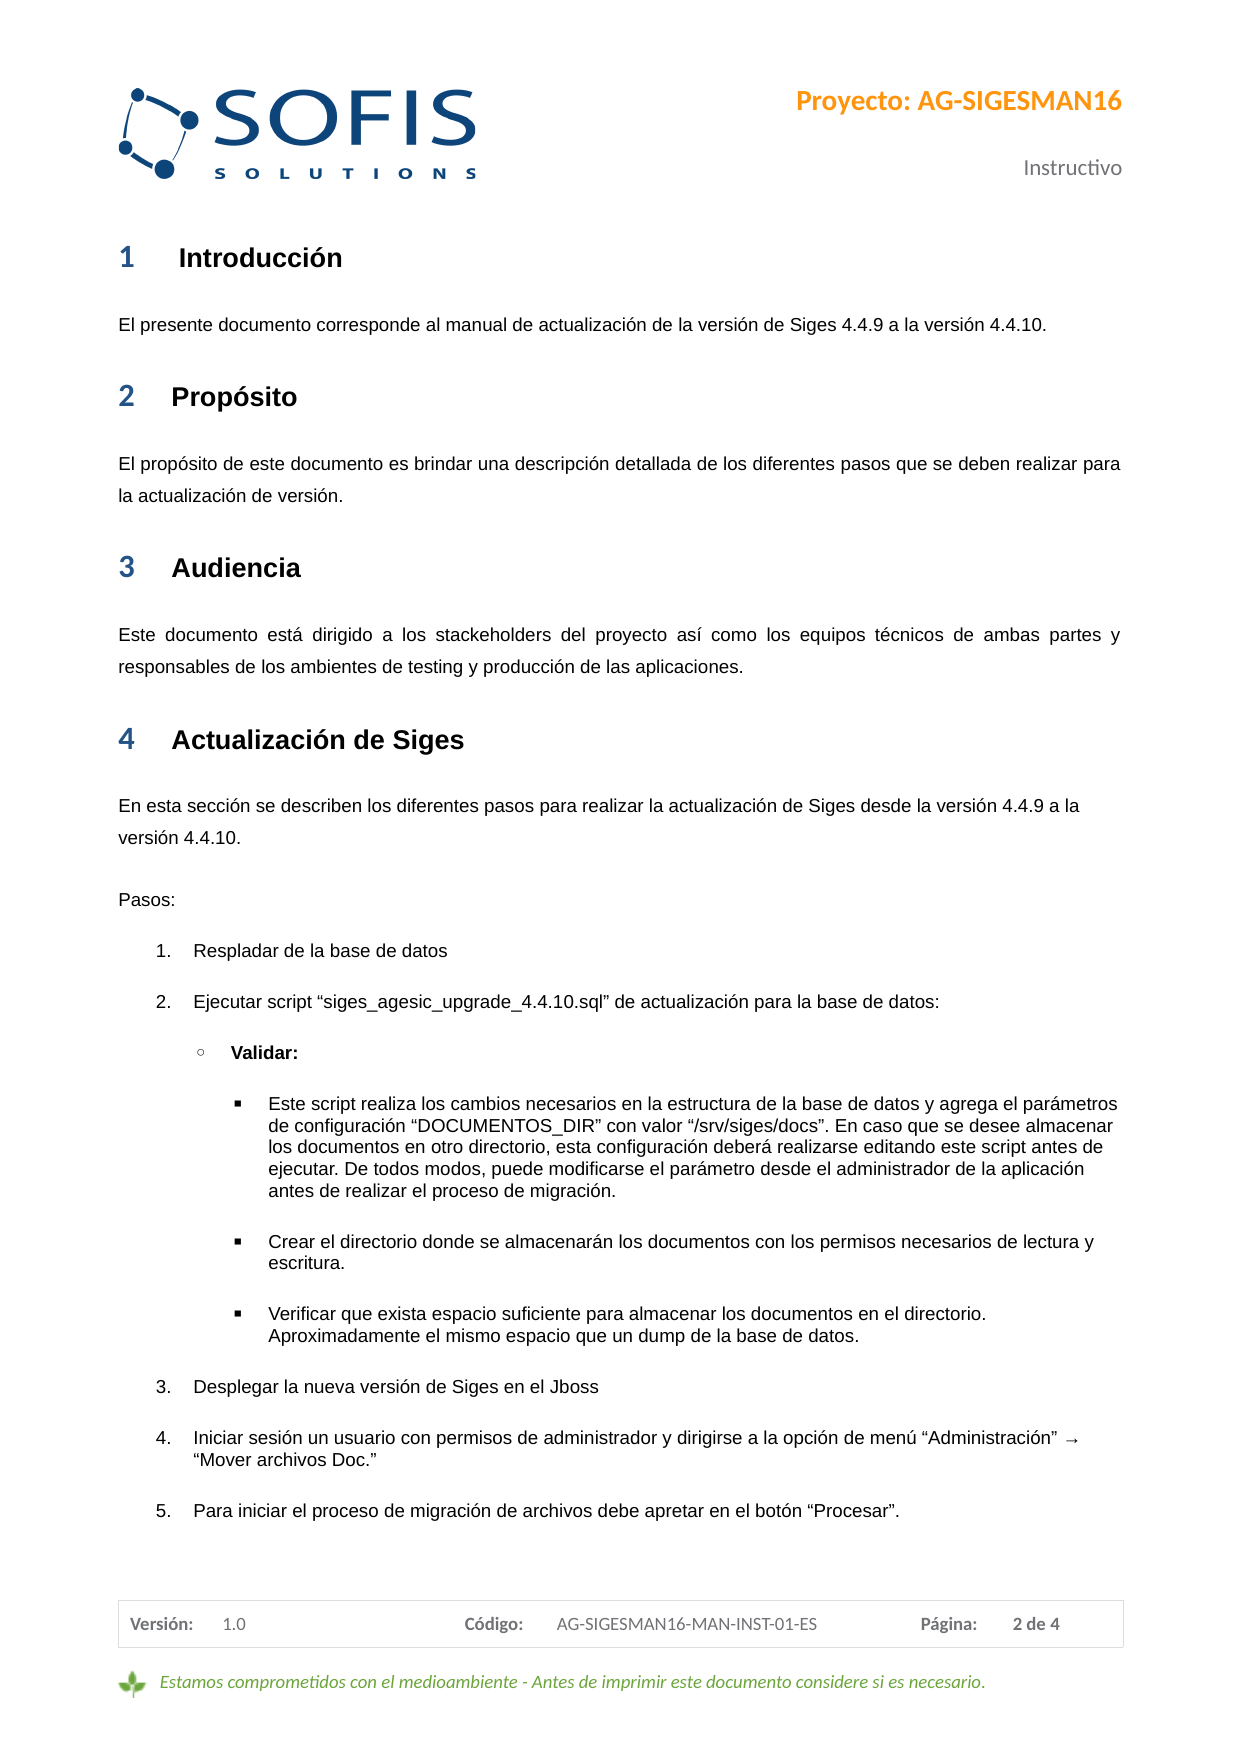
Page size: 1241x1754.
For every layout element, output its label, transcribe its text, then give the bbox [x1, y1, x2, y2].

subtitle Audiencia [118, 546, 1122, 586]
list Validar: [193, 1042, 1122, 1064]
list Para iniciar el proceso de migración de archivos debe apretar en el botón “Procesar”. [156, 1499, 1122, 1521]
list Verificar que exista espacio suficiente para almacenar los documentos en el directorio. Aproximadamente el mismo espacio que un dump de la base de datos. [231, 1303, 1122, 1346]
subtitle Propósito [118, 375, 1122, 415]
text En esta sección se describen los diferentes pasos para realizar la actualización de Siges desde la versión 4.4.9 a la versión 4.4.10. [118, 795, 1122, 849]
list Respladar de la base de datos [156, 940, 1122, 961]
text El propósito de este documento es brindar una descripción detallada de los diferentes pasos que se deben realizar para la actualización de versión. [118, 452, 1122, 506]
subtitle Introducción [118, 236, 1122, 276]
text Este documento está dirigido a los stackeholders del proyecto así como los equipos técnicos de ambas partes y responsables de los ambientes de testing y producción de las aplicaciones. [118, 623, 1122, 677]
picture [118, 1670, 148, 1698]
list Crear el directorio donde se almacenarán los documentos con los permisos necesarios de lectura y escritura. [231, 1231, 1122, 1274]
text Pasos: [118, 889, 1122, 910]
list Este script realiza los cambios necesarios en la estructura de la base de datos y agrega el parámetros de configuración “DOCUMENTOS_DIR” con valor “/srv/siges/docs”. En caso que se desee almacenar los documentos en otro directorio, esta configuración deberá realizarse editando este script antes de ejecutar. De todos modos, puede modificarse el parámetro desde el administrador de la aplicación antes de realizar el proceso de migración. [231, 1093, 1122, 1201]
list Iniciar sesión un usuario con permisos de administrador y dirigirse a la opción de menú “Administración” → “Mover archivos Doc.” [156, 1427, 1122, 1470]
subtitle Actualización de Siges [118, 718, 1122, 757]
list Desplegar la nueva versión de Siges en el Jboss [156, 1376, 1122, 1397]
text El presente documento corresponde al manual de actualización de la versión de Siges 4.4.9 a la versión 4.4.10. [118, 313, 1122, 335]
picture [118, 88, 476, 179]
list Ejecutar script “siges_agesic_upgrade_4.4.10.sql” de actualización para la base de datos: [156, 991, 1122, 1012]
